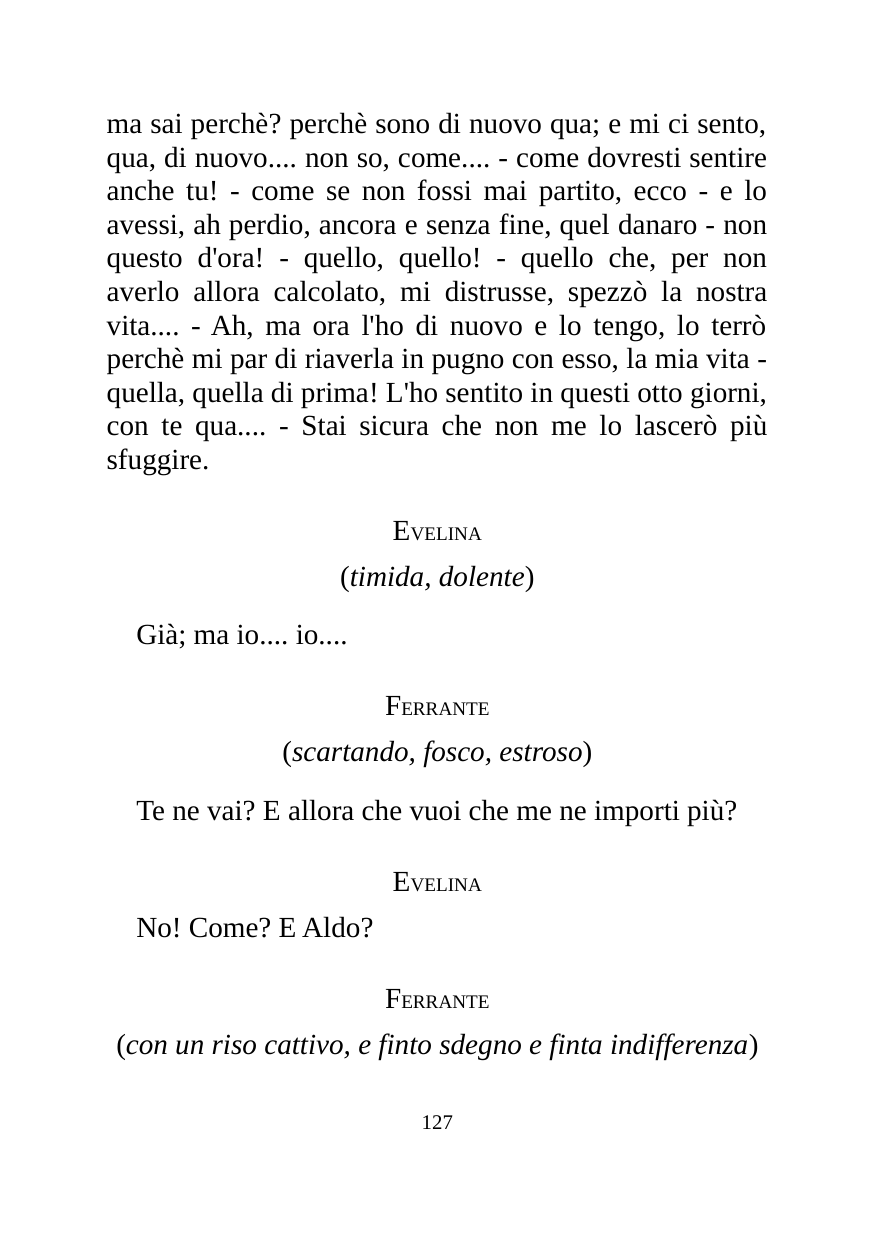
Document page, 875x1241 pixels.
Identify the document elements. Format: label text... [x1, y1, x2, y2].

text Te ne vai? E allora che vuoi che me ne importi più? [106, 793, 768, 827]
text Evelina [106, 513, 768, 546]
text (timida, dolente) [106, 559, 768, 592]
text (scartando, fosco, estroso) [106, 734, 768, 768]
text No! Come? E Aldo? [106, 910, 768, 944]
text Già; ma io.... io.... [106, 617, 768, 651]
text (con un riso cattivo, e finto sdegno e finta indifferenza) [106, 1027, 768, 1061]
text Evelina [106, 864, 768, 898]
text Ferrante [106, 981, 768, 1015]
text Ferrante [106, 688, 768, 722]
text - ma sai perchè? perchè sono di nuovo qua; e mi ci sento, qua, di nuovo.... non so, come.... - come dovresti sentire anche tu! - come se non fossi mai partito, ecco - e lo avessi, ah perdio, ancora e senza fine, quel danaro - non questo d'ora! - quello, quello! - quello che, per non averlo allora calcolato, mi distrusse, spezzò la nostra vita.... - Ah, ma ora l'ho di nuovo e lo tengo, lo terrò perchè mi par di riaverla in pugno con esso, la mia vita - quella, quella di prima! L'ho sentito in questi otto giorni, con te qua.... - Stai sicura che non me lo lascerò più sfuggire. [106, 106, 768, 475]
